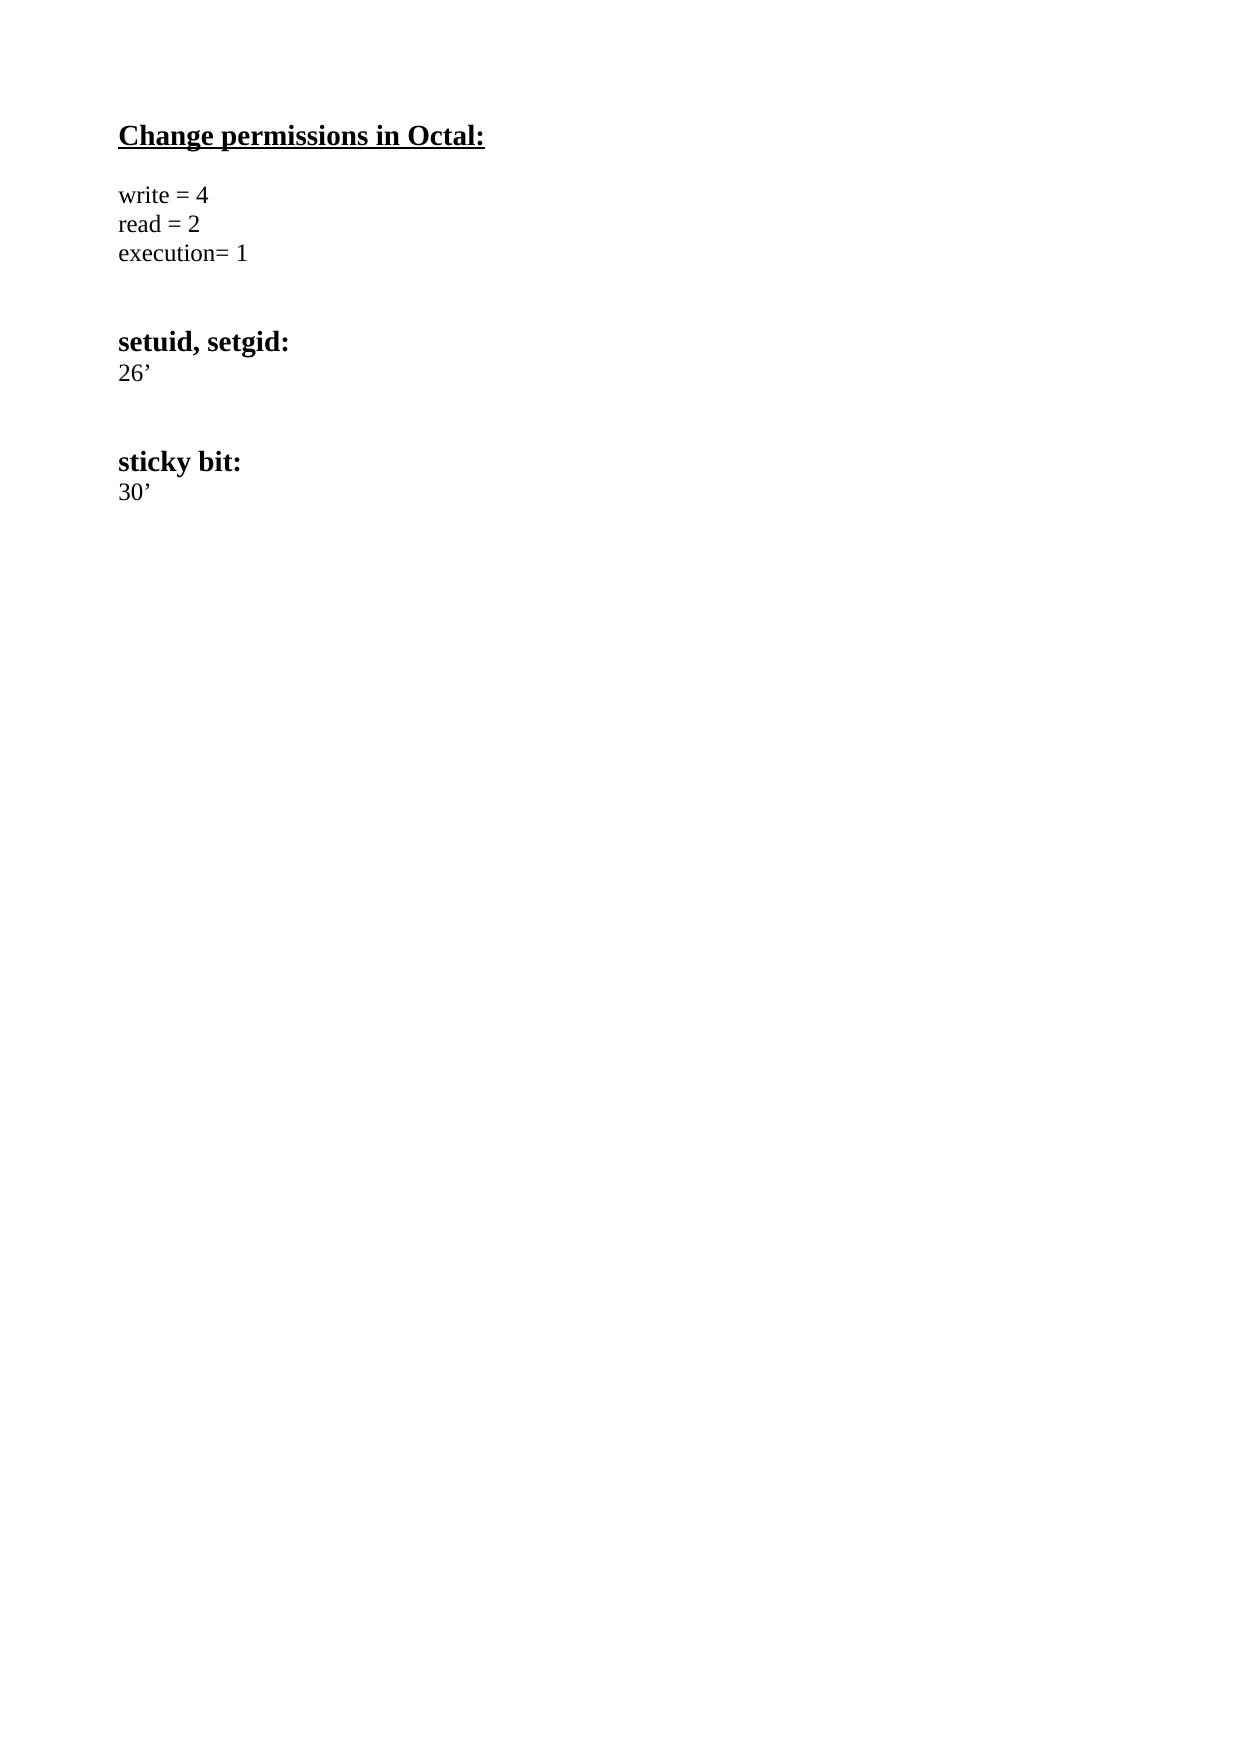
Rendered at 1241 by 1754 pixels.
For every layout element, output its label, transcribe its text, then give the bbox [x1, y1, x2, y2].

text setuid, setgid: [118, 324, 1122, 358]
text execution= 1 [118, 238, 1122, 267]
text 30’ [118, 477, 1122, 506]
text write = 4 [118, 180, 1122, 209]
text sticky bit: [118, 444, 1122, 477]
text read = 2 [118, 209, 1122, 238]
text Change permissions in Octal: [118, 118, 1122, 152]
text 26’ [118, 358, 1122, 386]
